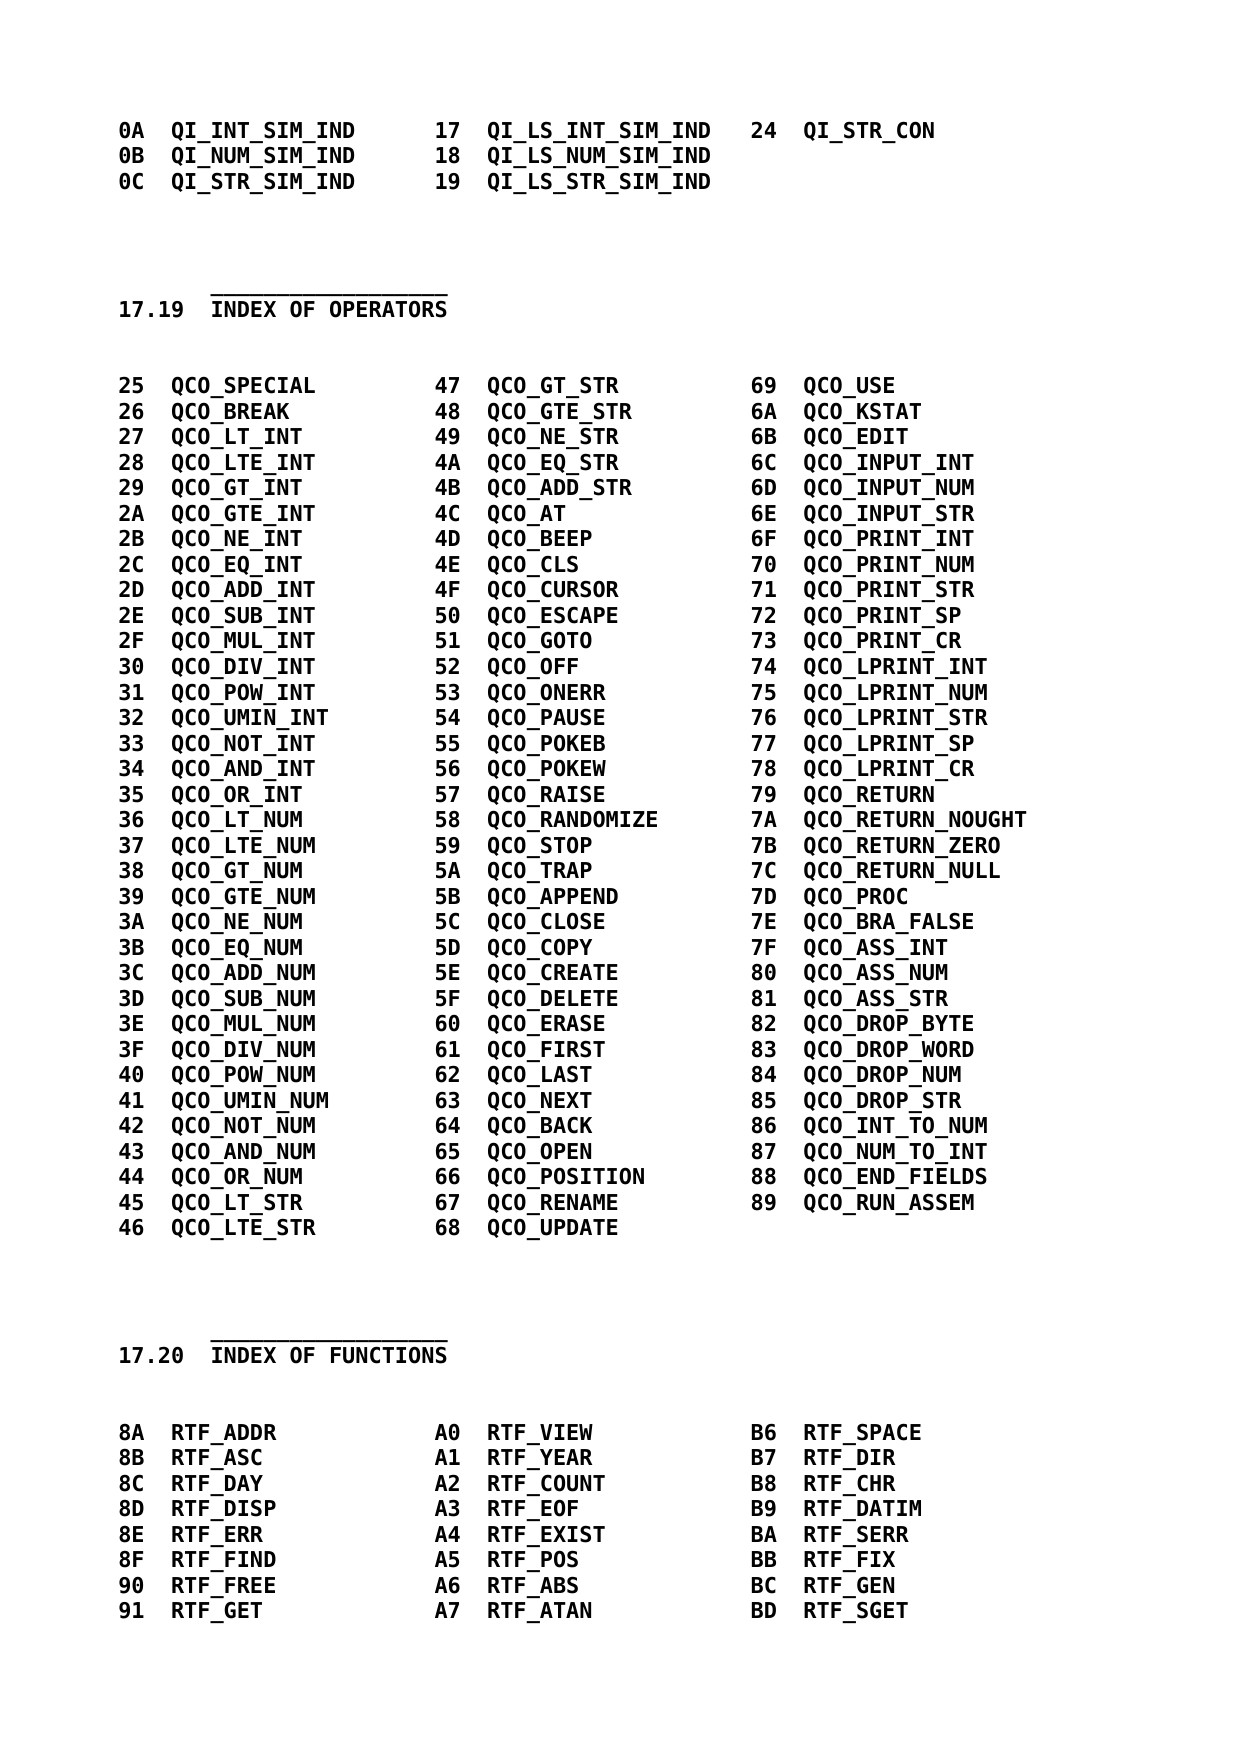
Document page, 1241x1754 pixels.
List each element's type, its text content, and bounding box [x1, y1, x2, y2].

text __________________ [118, 271, 1122, 297]
text 8D RTF_DISP A3 RTF_EOF B9 RTF_DATIM [118, 1496, 1122, 1522]
text 3B QCO_EQ_NUM 5D QCO_COPY 7F QCO_ASS_INT [118, 935, 1122, 960]
text 25 QCO_SPECIAL 47 QCO_GT_STR 69 QCO_USE [118, 373, 1122, 399]
text 34 QCO_AND_INT 56 QCO_POKEW 78 QCO_LPRINT_CR [118, 756, 1122, 782]
text 29 QCO_GT_INT 4B QCO_ADD_STR 6D QCO_INPUT_NUM [118, 475, 1122, 501]
text __________________ [118, 1318, 1122, 1343]
text 40 QCO_POW_NUM 62 QCO_LAST 84 QCO_DROP_NUM [118, 1062, 1122, 1088]
text 0A QI_INT_SIM_IND 17 QI_LS_INT_SIM_IND 24 QI_STR_CON [118, 118, 1122, 144]
text 33 QCO_NOT_INT 55 QCO_POKEB 77 QCO_LPRINT_SP [118, 731, 1122, 756]
text 2E QCO_SUB_INT 50 QCO_ESCAPE 72 QCO_PRINT_SP [118, 603, 1122, 628]
text 17.19 INDEX OF OPERATORS [118, 297, 1122, 322]
text 8E RTF_ERR A4 RTF_EXIST BA RTF_SERR [118, 1522, 1122, 1547]
text 8F RTF_FIND A5 RTF_POS BB RTF_FIX [118, 1547, 1122, 1573]
text 27 QCO_LT_INT 49 QCO_NE_STR 6B QCO_EDIT [118, 424, 1122, 450]
text 31 QCO_POW_INT 53 QCO_ONERR 75 QCO_LPRINT_NUM [118, 679, 1122, 705]
text 28 QCO_LTE_INT 4A QCO_EQ_STR 6C QCO_INPUT_INT [118, 450, 1122, 475]
text 3E QCO_MUL_NUM 60 QCO_ERASE 82 QCO_DROP_BYTE [118, 1011, 1122, 1037]
text 90 RTF_FREE A6 RTF_ABS BC RTF_GEN [118, 1573, 1122, 1598]
text 17.20 INDEX OF FUNCTIONS [118, 1343, 1122, 1369]
text 2D QCO_ADD_INT 4F QCO_CURSOR 71 QCO_PRINT_STR [118, 577, 1122, 603]
text 3D QCO_SUB_NUM 5F QCO_DELETE 81 QCO_ASS_STR [118, 986, 1122, 1011]
text 37 QCO_LTE_NUM 59 QCO_STOP 7B QCO_RETURN_ZERO [118, 833, 1122, 858]
text 45 QCO_LT_STR 67 QCO_RENAME 89 QCO_RUN_ASSEM [118, 1190, 1122, 1216]
text 91 RTF_GET A7 RTF_ATAN BD RTF_SGET [118, 1598, 1122, 1624]
text 38 QCO_GT_NUM 5A QCO_TRAP 7C QCO_RETURN_NULL [118, 858, 1122, 884]
text 36 QCO_LT_NUM 58 QCO_RANDOMIZE 7A QCO_RETURN_NOUGHT [118, 807, 1122, 833]
text 43 QCO_AND_NUM 65 QCO_OPEN 87 QCO_NUM_TO_INT [118, 1139, 1122, 1164]
text 3A QCO_NE_NUM 5C QCO_CLOSE 7E QCO_BRA_FALSE [118, 909, 1122, 935]
text 8C RTF_DAY A2 RTF_COUNT B8 RTF_CHR [118, 1471, 1122, 1496]
text 42 QCO_NOT_NUM 64 QCO_BACK 86 QCO_INT_TO_NUM [118, 1113, 1122, 1139]
text 3F QCO_DIV_NUM 61 QCO_FIRST 83 QCO_DROP_WORD [118, 1037, 1122, 1062]
text 35 QCO_OR_INT 57 QCO_RAISE 79 QCO_RETURN [118, 782, 1122, 807]
text 41 QCO_UMIN_NUM 63 QCO_NEXT 85 QCO_DROP_STR [118, 1088, 1122, 1113]
text 30 QCO_DIV_INT 52 QCO_OFF 74 QCO_LPRINT_INT [118, 654, 1122, 679]
text 3C QCO_ADD_NUM 5E QCO_CREATE 80 QCO_ASS_NUM [118, 960, 1122, 986]
text 26 QCO_BREAK 48 QCO_GTE_STR 6A QCO_KSTAT [118, 399, 1122, 424]
text 8B RTF_ASC A1 RTF_YEAR B7 RTF_DIR [118, 1445, 1122, 1471]
text 46 QCO_LTE_STR 68 QCO_UPDATE [118, 1216, 1122, 1241]
text 2B QCO_NE_INT 4D QCO_BEEP 6F QCO_PRINT_INT [118, 526, 1122, 552]
text 2C QCO_EQ_INT 4E QCO_CLS 70 QCO_PRINT_NUM [118, 552, 1122, 577]
text 2A QCO_GTE_INT 4C QCO_AT 6E QCO_INPUT_STR [118, 501, 1122, 526]
text 2F QCO_MUL_INT 51 QCO_GOTO 73 QCO_PRINT_CR [118, 628, 1122, 654]
text 0C QI_STR_SIM_IND 19 QI_LS_STR_SIM_IND [118, 169, 1122, 195]
text 44 QCO_OR_NUM 66 QCO_POSITION 88 QCO_END_FIELDS [118, 1164, 1122, 1190]
text 0B QI_NUM_SIM_IND 18 QI_LS_NUM_SIM_IND [118, 144, 1122, 169]
text 32 QCO_UMIN_INT 54 QCO_PAUSE 76 QCO_LPRINT_STR [118, 705, 1122, 731]
text 8A RTF_ADDR A0 RTF_VIEW B6 RTF_SPACE [118, 1420, 1122, 1445]
text 39 QCO_GTE_NUM 5B QCO_APPEND 7D QCO_PROC [118, 884, 1122, 909]
